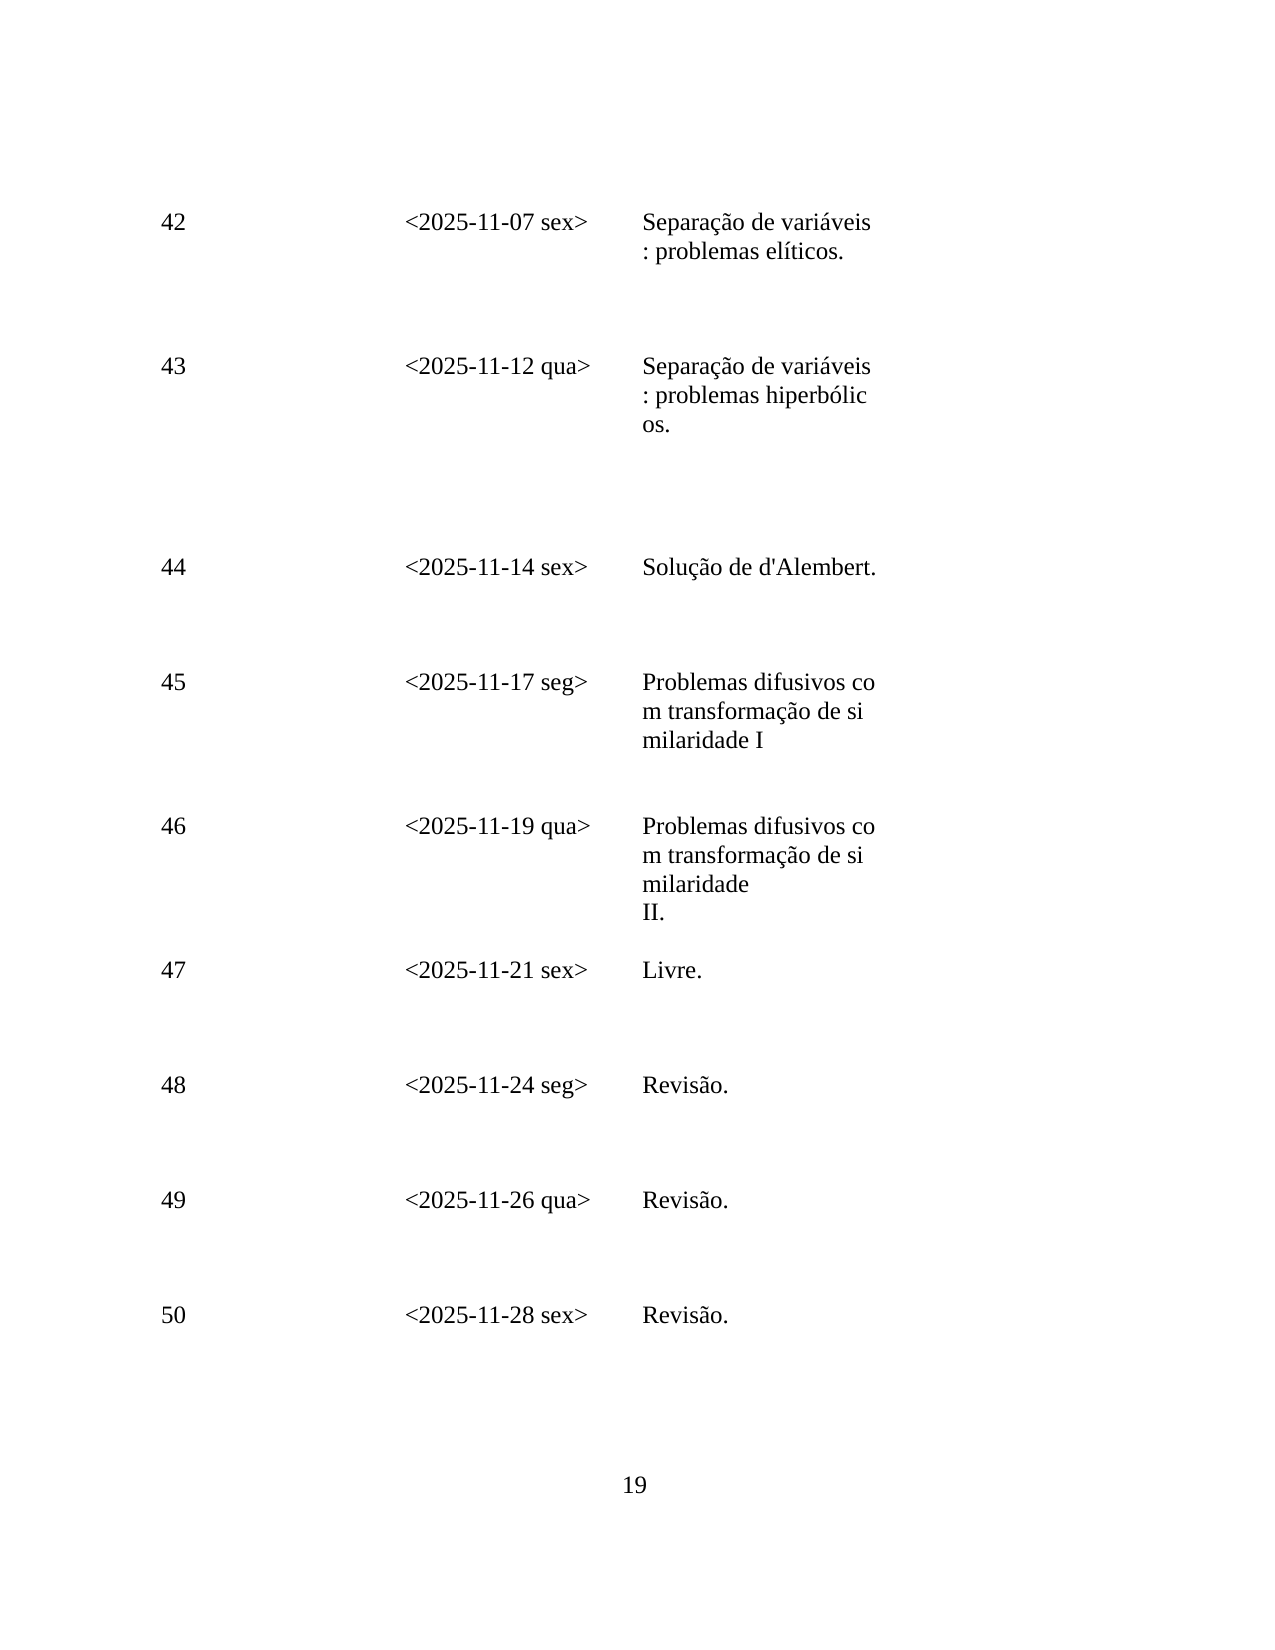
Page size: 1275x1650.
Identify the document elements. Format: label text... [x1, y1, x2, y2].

table_cell [881, 668, 1125, 811]
table_cell <2025-11-12 qua> [394, 351, 637, 552]
table_cell Problemas difusivos com transformação de similaridade II. [638, 811, 881, 955]
table_cell [394, 150, 637, 207]
table_cell <2025-11-24 seg> [394, 1070, 637, 1185]
table_cell Revisão. [638, 1185, 881, 1300]
table_cell <2025-11-17 seg> [394, 668, 637, 811]
table_cell 45 [150, 668, 394, 811]
table_cell Separação de variáveis: problemas elíticos. [638, 208, 881, 351]
table_cell Revisão. [638, 1300, 881, 1415]
table_cell 49 [150, 1185, 394, 1300]
table_cell <2025-11-21 sex> [394, 955, 637, 1070]
table_cell [881, 955, 1125, 1070]
table_cell 43 [150, 351, 394, 552]
table_cell Separação de variáveis: problemas hiperbólicos. [638, 351, 881, 552]
table_cell Problemas difusivos com transformação de similaridade I [638, 668, 881, 811]
table_cell Livre. [638, 955, 881, 1070]
table_cell <2025-11-14 sex> [394, 553, 637, 667]
table_cell [881, 150, 1125, 207]
table_cell <2025-11-26 qua> [394, 1185, 637, 1300]
table_cell Solução de d'Alembert. [638, 553, 881, 667]
table_cell [881, 553, 1125, 667]
table_cell <2025-11-28 sex> [394, 1300, 637, 1415]
table_cell <2025-11-07 sex> [394, 208, 637, 351]
table_cell [638, 150, 881, 207]
table_cell [881, 811, 1125, 955]
table_cell [881, 208, 1125, 351]
table_cell [881, 1185, 1125, 1300]
table_cell 42 [150, 208, 394, 351]
table_cell 47 [150, 955, 394, 1070]
table_cell [881, 351, 1125, 552]
table_cell 48 [150, 1070, 394, 1185]
table_cell 46 [150, 811, 394, 955]
table_cell 50 [150, 1300, 394, 1415]
table_cell Revisão. [638, 1070, 881, 1185]
table_cell <2025-11-19 qua> [394, 811, 637, 955]
table_cell [150, 150, 394, 207]
table_cell [881, 1300, 1125, 1415]
table_cell [881, 1070, 1125, 1185]
table_cell 44 [150, 553, 394, 667]
